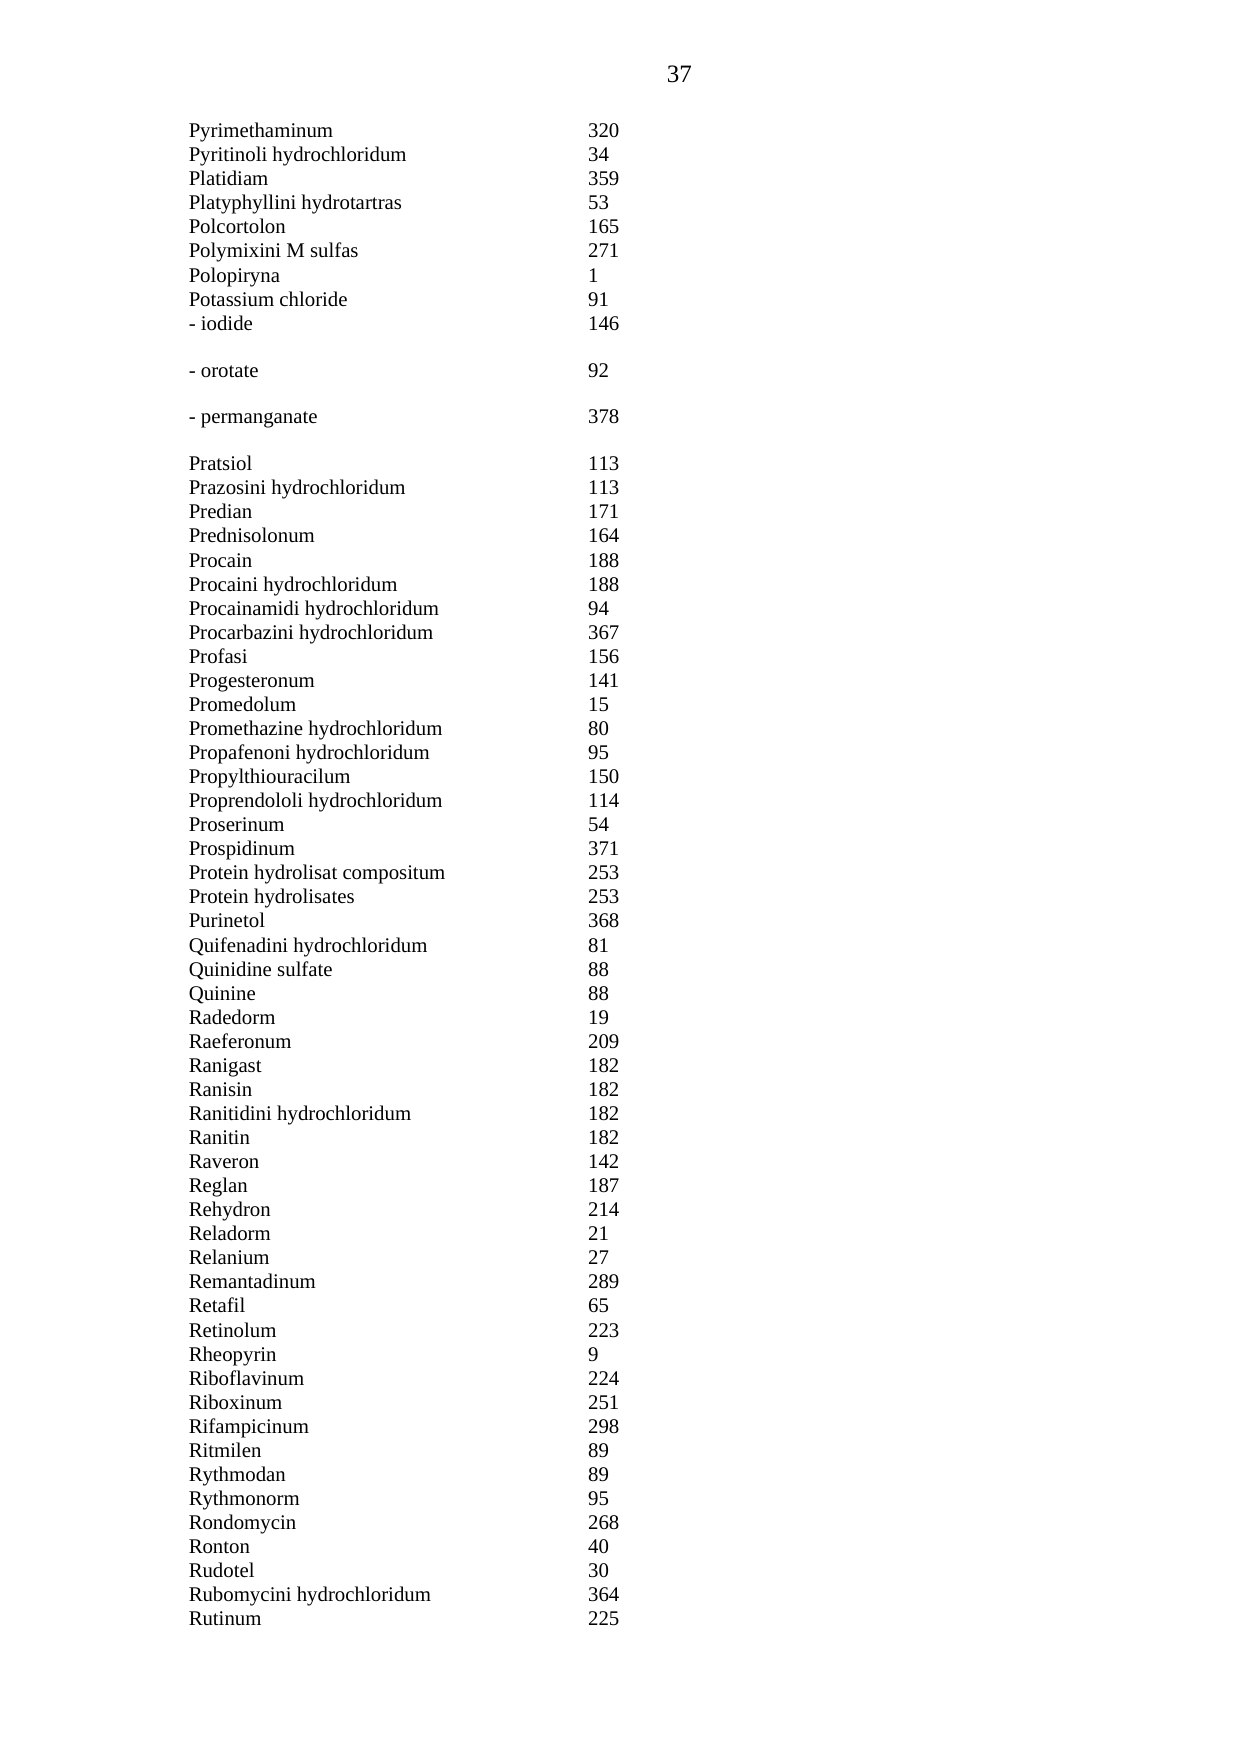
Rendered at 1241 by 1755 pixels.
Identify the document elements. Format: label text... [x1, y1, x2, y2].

table_cell - orotate [177, 358, 577, 404]
table_cell 182 [577, 1077, 1181, 1101]
table_cell 367 [577, 620, 1181, 644]
table_cell 364 [577, 1582, 1181, 1606]
table_cell 188 [577, 548, 1181, 572]
table_cell Protein hydrolisates [177, 884, 577, 908]
table_cell Proprendololi hydrochloridum [177, 788, 577, 812]
table_cell Rythmonorm [177, 1486, 577, 1510]
table_cell 81 [577, 933, 1181, 957]
table_cell 1 [577, 263, 1181, 287]
table_cell Quinine [177, 981, 577, 1005]
table_cell 27 [577, 1245, 1181, 1269]
table_cell Prazosini hydrochloridum [177, 475, 577, 499]
table_cell Procainamidi hydrochloridum [177, 596, 577, 620]
table_cell 15 [577, 692, 1181, 716]
table_cell Quinidine sulfate [177, 957, 577, 981]
table_cell Pyritinoli hydrochloridum [177, 142, 577, 166]
table_cell 251 [577, 1390, 1181, 1414]
table_cell Propylthiouracilum [177, 764, 577, 788]
table_cell Platyphyllini hydrotartras [177, 190, 577, 214]
table_cell Polcortolon [177, 214, 577, 238]
table_cell Pratsiol [177, 451, 577, 475]
table_cell Procarbazini hydrochloridum [177, 620, 577, 644]
table_cell Promethazine hydrochloridum [177, 716, 577, 740]
table_cell Riboxinum [177, 1390, 577, 1414]
table_cell Reladorm [177, 1221, 577, 1245]
table_cell Rutinum [177, 1606, 577, 1630]
table_cell 187 [577, 1173, 1181, 1197]
table_cell Prednisolonum [177, 524, 577, 547]
table_cell 9 [577, 1342, 1181, 1366]
table_cell 95 [577, 740, 1181, 764]
table_cell 253 [577, 884, 1181, 908]
table_cell Rifampicinum [177, 1414, 577, 1438]
table_cell Ritmilen [177, 1438, 577, 1462]
table_cell 19 [577, 1005, 1181, 1029]
table_cell Profasi [177, 644, 577, 668]
table_cell 253 [577, 860, 1181, 884]
table_cell 94 [577, 596, 1181, 620]
table_cell Raeferonum [177, 1029, 577, 1053]
table_cell 165 [577, 214, 1181, 238]
table_cell 368 [577, 909, 1181, 932]
table_cell 223 [577, 1318, 1181, 1342]
table_cell Remantadinum [177, 1269, 577, 1293]
table_cell Proserinum [177, 812, 577, 836]
table_cell Prospidinum [177, 836, 577, 860]
table_cell Polopiryna [177, 263, 577, 287]
table_cell 209 [577, 1029, 1181, 1053]
table_cell 113 [577, 451, 1181, 475]
table_cell 378 [577, 404, 1181, 451]
table_cell 30 [577, 1558, 1181, 1582]
table_cell 150 [577, 764, 1181, 788]
table_cell 225 [577, 1606, 1181, 1630]
table_cell Retafil [177, 1294, 577, 1317]
table_cell Polymixini M sulfas [177, 239, 577, 262]
table_cell Procain [177, 548, 577, 572]
table_cell 53 [577, 190, 1181, 214]
table_cell 88 [577, 981, 1181, 1005]
table_cell Ranitidini hydrochloridum [177, 1101, 577, 1125]
table_cell Rythmodan [177, 1462, 577, 1486]
table_cell Ranigast [177, 1053, 577, 1077]
table_cell 214 [577, 1197, 1181, 1221]
table_cell 320 [577, 118, 1181, 142]
table_cell 89 [577, 1462, 1181, 1486]
table_cell 113 [577, 475, 1181, 499]
table_cell 40 [577, 1534, 1181, 1558]
table_cell Riboflavinum [177, 1366, 577, 1390]
table_cell Protein hydrolisat compositum [177, 860, 577, 884]
table_cell 88 [577, 957, 1181, 981]
table_cell 298 [577, 1414, 1181, 1438]
table_cell Ranisin [177, 1077, 577, 1101]
table_cell 271 [577, 239, 1181, 262]
table_cell 89 [577, 1438, 1181, 1462]
table_cell 141 [577, 668, 1181, 692]
table_cell Reglan [177, 1173, 577, 1197]
table_cell 91 [577, 287, 1181, 311]
table_cell Procaini hydrochloridum [177, 572, 577, 596]
table_cell 289 [577, 1269, 1181, 1293]
table_cell 188 [577, 572, 1181, 596]
table_cell Progesteronum [177, 668, 577, 692]
table_cell 371 [577, 836, 1181, 860]
table_cell Radedorm [177, 1005, 577, 1029]
table_cell 65 [577, 1294, 1181, 1317]
table_cell Retinolum [177, 1318, 577, 1342]
table_cell 114 [577, 788, 1181, 812]
table_cell 268 [577, 1510, 1181, 1534]
table_cell Purinetol [177, 909, 577, 932]
table_cell Rondomycin [177, 1510, 577, 1534]
table_cell 54 [577, 812, 1181, 836]
table_cell 146 [577, 311, 1181, 357]
table_cell - iodide [177, 311, 577, 357]
table_cell 164 [577, 524, 1181, 547]
table_cell Platidiam [177, 166, 577, 190]
table_cell Raveron [177, 1149, 577, 1173]
table_cell Rudotel [177, 1558, 577, 1582]
table_cell Rheopyrin [177, 1342, 577, 1366]
table_cell Ranitin [177, 1125, 577, 1149]
table_cell 359 [577, 166, 1181, 190]
table_cell Relanium [177, 1245, 577, 1269]
table_cell 142 [577, 1149, 1181, 1173]
table_cell 171 [577, 499, 1181, 523]
table_cell Ronton [177, 1534, 577, 1558]
table_cell 80 [577, 716, 1181, 740]
table_cell 182 [577, 1125, 1181, 1149]
table_cell 34 [577, 142, 1181, 166]
table_cell Rubomycini hydrochloridum [177, 1582, 577, 1606]
table_cell Propafenoni hydrochloridum [177, 740, 577, 764]
table_cell 182 [577, 1053, 1181, 1077]
table_cell Potassium chloride [177, 287, 577, 311]
table_cell Predian [177, 499, 577, 523]
table_cell Quifenadini hydrochloridum [177, 933, 577, 957]
table_cell 224 [577, 1366, 1181, 1390]
table_cell - permanganate [177, 404, 577, 451]
table_cell 156 [577, 644, 1181, 668]
table_cell Pyrimethaminum [177, 118, 577, 142]
table_cell Promedolum [177, 692, 577, 716]
table_cell Rehydron [177, 1197, 577, 1221]
table_cell 92 [577, 358, 1181, 404]
table_cell 182 [577, 1101, 1181, 1125]
table_cell 95 [577, 1486, 1181, 1510]
table_cell 21 [577, 1221, 1181, 1245]
